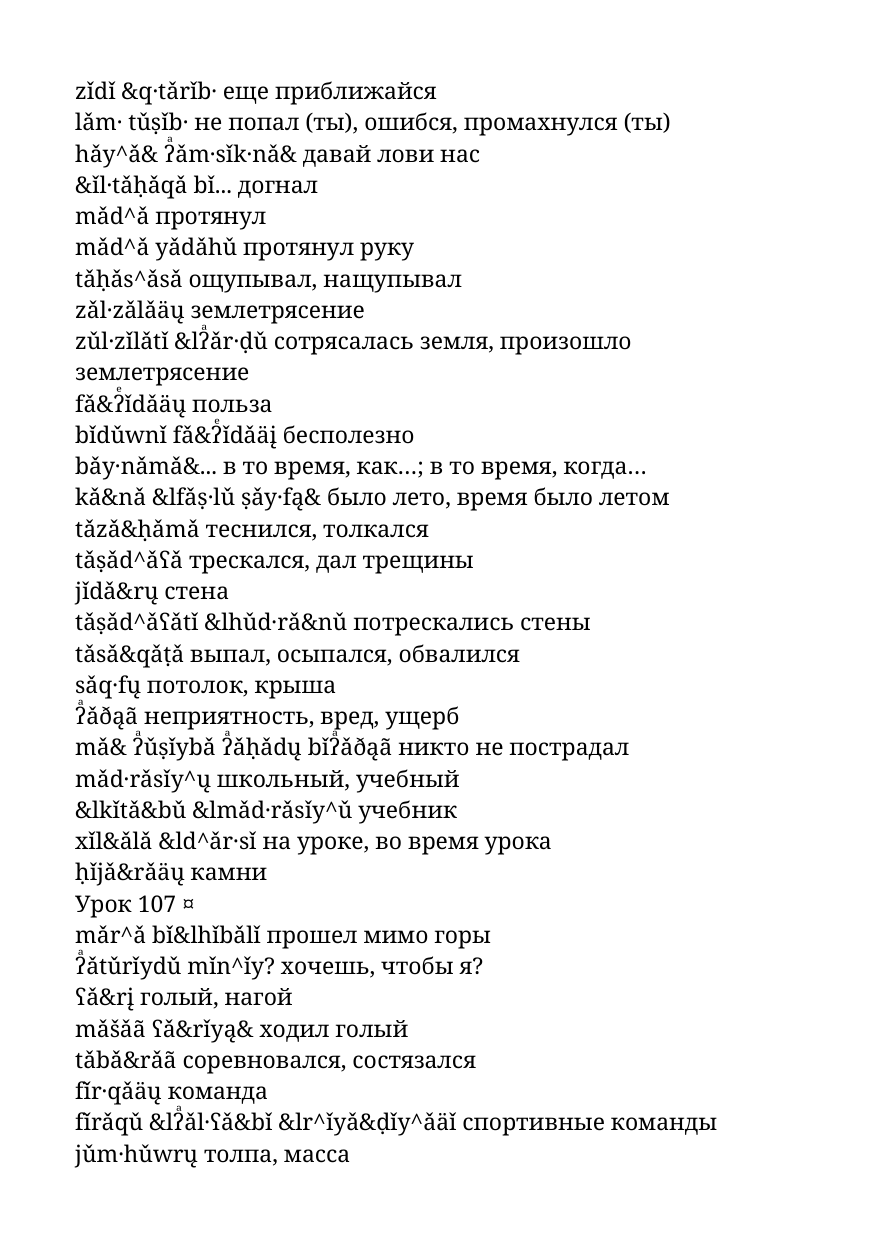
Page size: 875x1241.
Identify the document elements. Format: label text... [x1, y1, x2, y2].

text mǎd·rǎsǐy^ų школьный, учеб­ный‎ [75, 762, 799, 794]
text tǎṣǎd^ǎʕǎtǐ &lhǔd·rǎ&nǔ по­трескались стены‎ [75, 606, 799, 637]
text ʔͣǎðąã неприятность, вред, ущерб‎ [75, 700, 799, 731]
text tǎṣǎd^ǎʕǎ трескался, дал тре­щины‎ [75, 544, 799, 575]
text ʔͣǎtǔrǐydǔ mǐn^ǐy? хочешь, чтобы я?‎ [75, 950, 799, 981]
text bǐdǔwnǐ fǎ&ʔͤǐdǎäį бесполезно‎ [75, 419, 799, 450]
text jǐdǎ&rų стена‎ [75, 575, 799, 606]
text zǐdǐ &q·tǎrǐb· еще прибли­жайся‎ [75, 75, 799, 106]
text mǎd^ǎ yǎdǎhǔ протянул руку‎ [75, 231, 799, 262]
text hǎy^ǎ& ʔͣǎm·sǐk·nǎ& давай лови нас‎ [75, 137, 799, 169]
text ʕǎ&rį голый, нагой‎ [75, 981, 799, 1012]
text mǎšǎã ʕǎ&rǐyą& ходил го­лый‎ [75, 1012, 799, 1044]
text tǎsǎ&qǎṭǎ выпал, осыпался, обвалился‎ [75, 637, 799, 669]
text zǔl·zǐlǎtǐ &lʔͣǎr·ḍǔ сотряса­лась земля, произошло землетрясение‎ [75, 325, 799, 387]
text mǎd^ǎ протянул‎ [75, 200, 799, 231]
text &ǐl·tǎḥǎqǎ bǐ... догнал‎ [75, 169, 799, 200]
text mǎr^ǎ bǐ&lhǐbǎlǐ прошел мимо горы‎ [75, 919, 799, 950]
text sǎq·fų потолок, крыша‎ [75, 669, 799, 700]
text fǎ&ʔͤǐdǎäų польза‎ [75, 387, 799, 419]
text lǎm· tǔṣǐb· не попал (ты), ошибся, промахнулся (ты)‎ [75, 106, 799, 137]
text &lkǐtǎ&bǔ &lmǎd·rǎsǐy^ǔ учеб­ник‎ [75, 794, 799, 825]
text ḥǐjǎ&rǎäų камни‎ [75, 856, 799, 887]
text tǎḥǎs^ǎsǎ ощупывал, на­щупывал‎ [75, 262, 799, 294]
text kǎ&nǎ &lfǎṣ·lǔ ṣǎy·fą& было лето, время было летом‎ [75, 481, 799, 512]
text jǔm·hǔwrų толпа, масса‎ [75, 1137, 799, 1169]
text xǐl&ǎlǎ &ld^ǎr·sǐ на уроке, во время урока‎ [75, 825, 799, 856]
text fǐrǎqǔ &lʔͣǎl·ʕǎ&bǐ &lr^ǐyǎ&ḍǐy^ǎäǐ спортивные команды ‎ [75, 1106, 799, 1137]
text Урок 107‎ ¤ [75, 887, 799, 919]
text zǎl·zǎlǎäų землетрясение‎ [75, 294, 799, 325]
text bǎy·nǎmǎ&... в то время, как…; в то время, когда…‎ [75, 450, 799, 481]
text tǎbǎ&rǎã соревновался, со­стязался‎ [75, 1044, 799, 1075]
text tǎzǎ&ḥǎmǎ теснился, толкался‎ [75, 512, 799, 544]
text fǐr·qǎäų команда‎ [75, 1075, 799, 1106]
text mǎ& ʔͣǔṣǐybǎ ʔͣǎḥǎdų bǐʔͣǎðąã никто не пострадал ‎ [75, 731, 799, 762]
